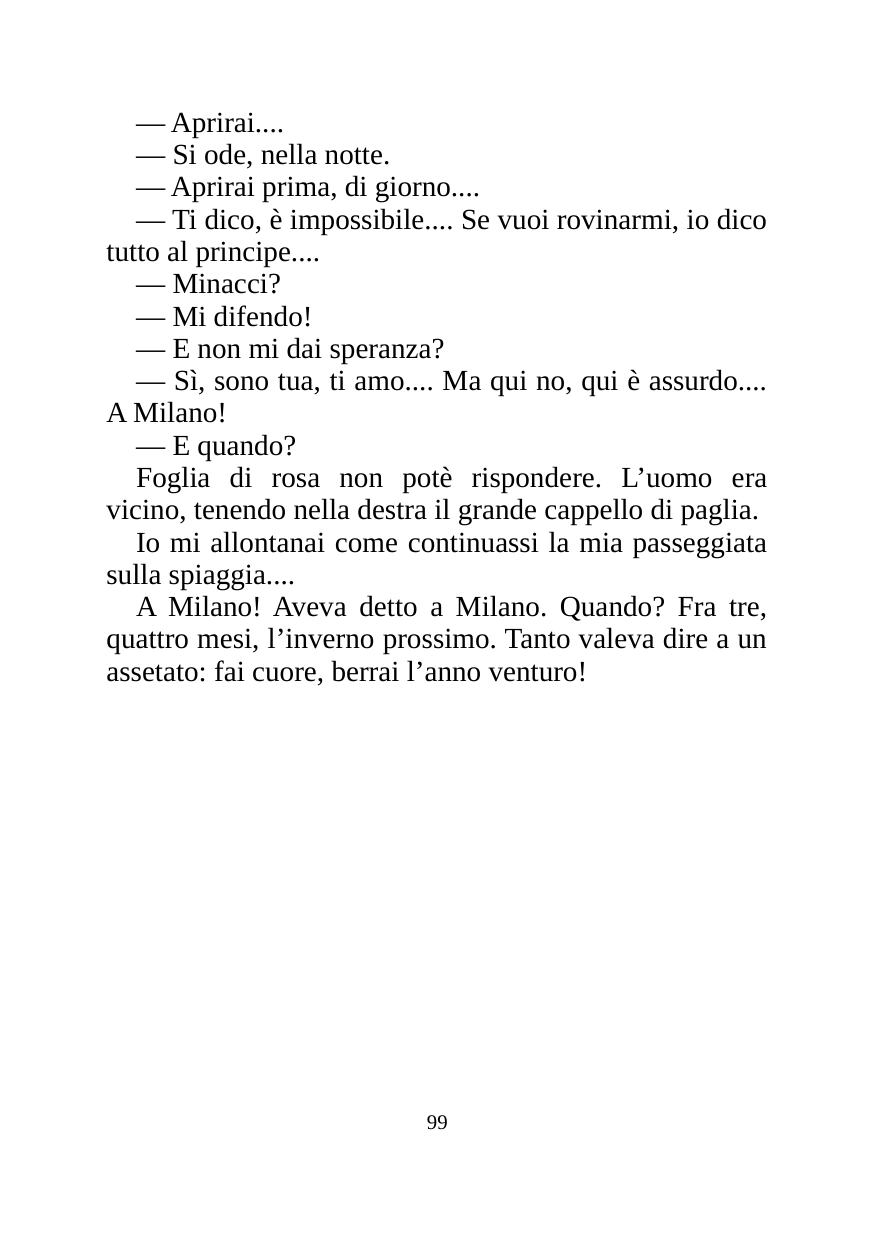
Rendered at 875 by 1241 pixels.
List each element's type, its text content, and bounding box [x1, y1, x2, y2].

text — Aprirai prima, di giorno.... [106, 171, 768, 203]
text — Si ode, nella notte. [106, 138, 768, 171]
text — Ti dico, è impossibile.... Se vuoi rovinarmi, io dico tutto al principe.... [106, 203, 768, 268]
text — Mi difendo! [106, 300, 768, 332]
text — Minacci? [106, 268, 768, 300]
text — Aprirai.... [106, 106, 768, 138]
text A Milano! Aveva detto a Milano. Quando? Fra tre, quattro mesi, l’inverno prossimo. Tanto valeva dire a un assetato: fai cuore, berrai l’anno venturo! [106, 591, 768, 687]
text Foglia di rosa non potè rispondere. L’uomo era vicino, tenendo nella destra il grande cappello di paglia. [106, 461, 768, 526]
text Io mi allontanai come continuassi la mia passeggiata sulla spiaggia.... [106, 526, 768, 591]
text — E quando? [106, 429, 768, 461]
text — Sì, sono tua, ti amo.... Ma qui no, qui è assurdo.... A Milano! [106, 364, 768, 429]
text — E non mi dai speranza? [106, 332, 768, 364]
